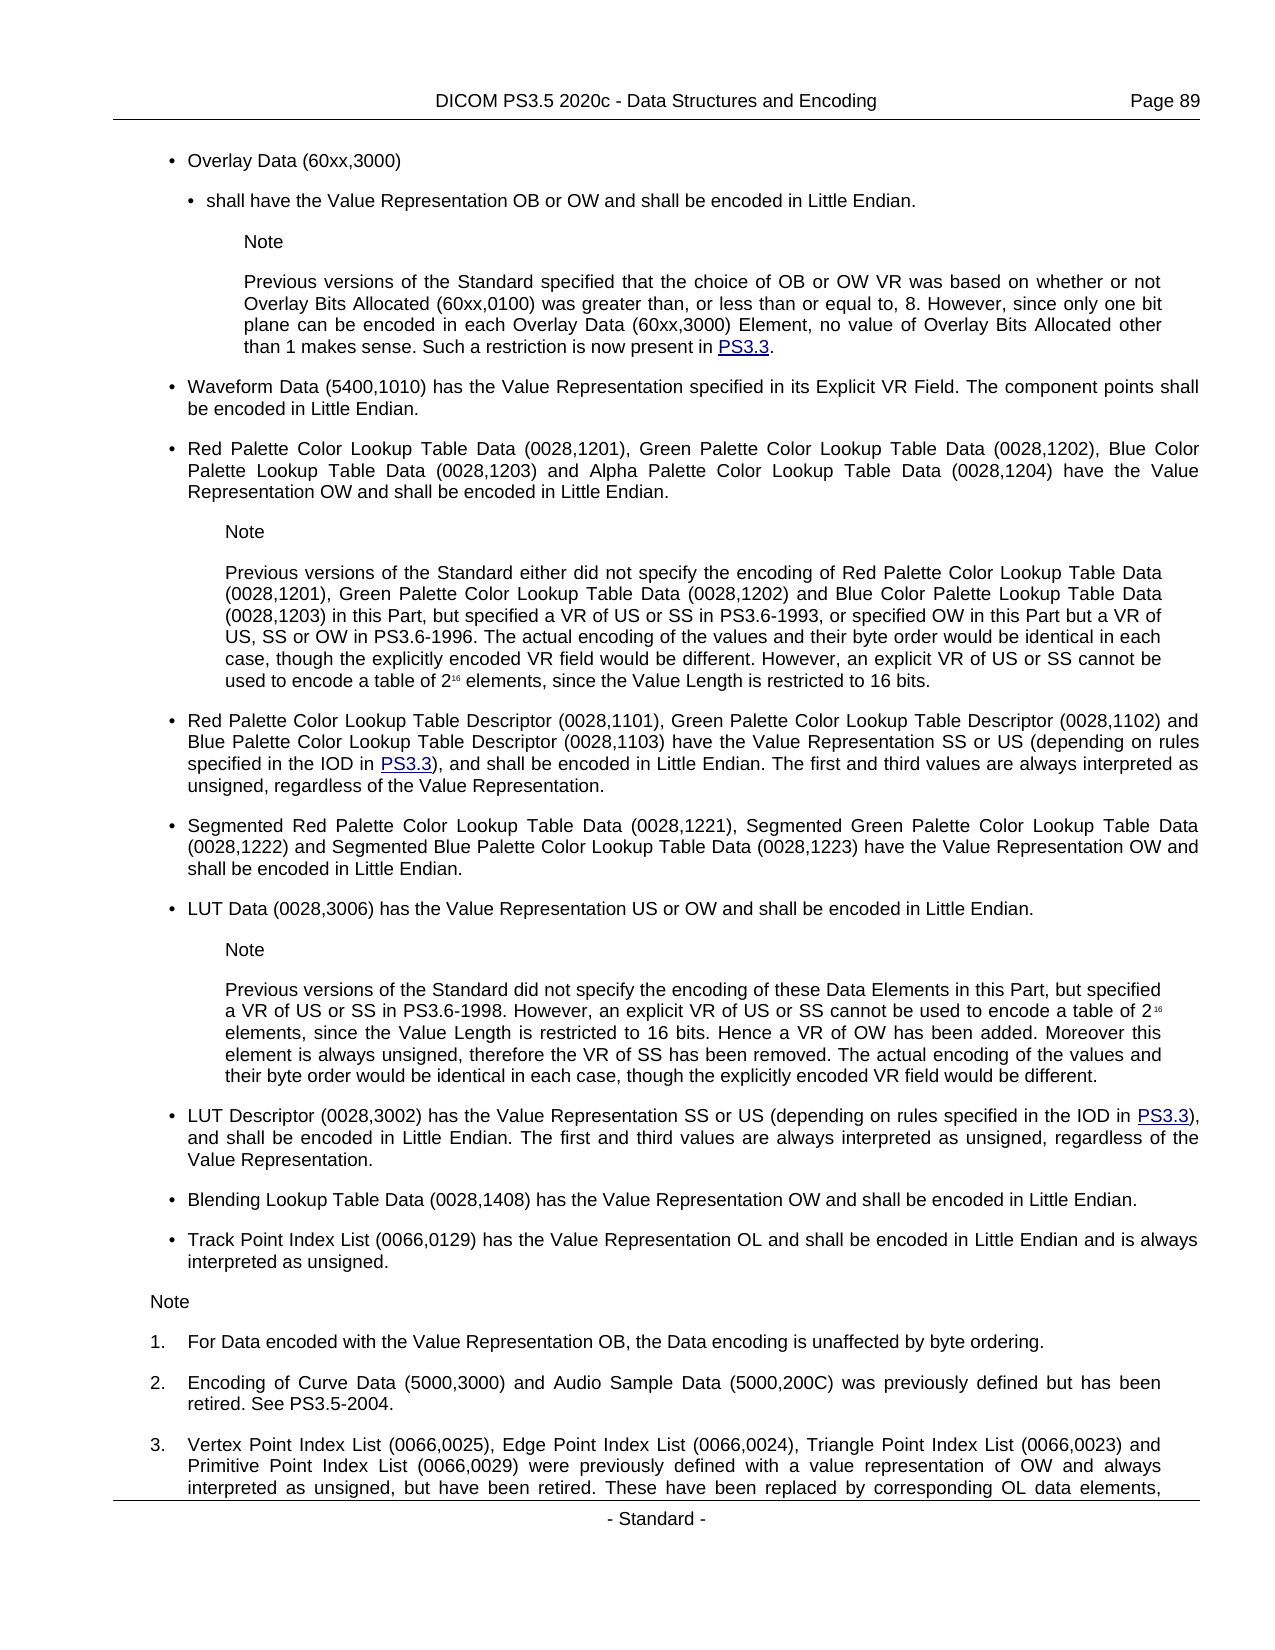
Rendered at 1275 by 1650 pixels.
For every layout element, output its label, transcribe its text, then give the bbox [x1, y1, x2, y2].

text • LUT Descriptor (0028,3002) has the Value Representation SS or US (depending on rules specified in the IOD in PS3.3), and shall be encoded in Little Endian. The first and third values are always interpreted as unsigned, regardless of the Value Representation. [169, 1105, 1200, 1170]
text Previous versions of the Standard specified that the choice of OB or OW VR was based on whether or not Overlay Bits Allocated (60xx,0100) was greater than, or less than or equal to, 8. However, since only one bit plane can be encoded in each Overlay Data (60xx,3000) Element, no value of Overlay Bits Allocated other than 1 makes sense. Such a restriction is now present in PS3.3. [244, 271, 1162, 357]
text 2. Encoding of Curve Data (5000,3000) and Audio Sample Data (5000,200C) was previously defined but has been retired. See PS3.5-2004. [150, 1372, 1162, 1415]
text • Track Point Index List (0066,0129) has the Value Representation OL and shall be encoded in Little Endian and is always interpreted as unsigned. [169, 1229, 1200, 1272]
text Note [244, 231, 1162, 252]
text Note [225, 521, 1162, 543]
text • Segmented Red Palette Color Lookup Table Data (0028,1221), Segmented Green Palette Color Lookup Table Data (0028,1222) and Segmented Blue Palette Color Lookup Table Data (0028,1223) have the Value Representation OW and shall be encoded in Little Endian. [169, 815, 1200, 879]
text • LUT Data (0028,3006) has the Value Representation US or OW and shall be encoded in Little Endian. [169, 898, 1200, 920]
text • Overlay Data (60xx,3000) [169, 150, 1200, 172]
text 1. For Data encoded with the Value Representation OB, the Data encoding is unaffected by byte ordering. [150, 1331, 1162, 1353]
text Note [225, 938, 1162, 960]
text • shall have the Value Representation OB or OW and shall be encoded in Little Endian. [187, 190, 1200, 212]
text • Blending Lookup Table Data (0028,1408) has the Value Representation OW and shall be encoded in Little Endian. [169, 1189, 1200, 1210]
text 3. Vertex Point Index List (0066,0025), Edge Point Index List (0066,0024), Triangle Point Index List (0066,0023) and Primitive Point Index List (0066,0029) were previously defined with a value representation of OW and always interpreted as unsigned, but have been retired. These have been replaced by corresponding OL data elements, [150, 1433, 1162, 1498]
text Previous versions of the Standard either did not specify the encoding of Red Palette Color Lookup Table Data (0028,1201), Green Palette Color Lookup Table Data (0028,1202) and Blue Color Palette Lookup Table Data (0028,1203) in this Part, but specified a VR of US or SS in PS3.6-1993, or specified OW in this Part but a VR of US, SS or OW in PS3.6-1996. The actual encoding of the values and their byte order would be identical in each case, though the explicitly encoded VR field would be different. However, an explicit VR of US or SS cannot be used to encode a table of 216 elements, since the Value Length is restricted to 16 bits. [225, 562, 1162, 691]
text • Waveform Data (5400,1010) has the Value Representation specified in its Explicit VR Field. The component points shall be encoded in Little Endian. [169, 376, 1200, 419]
text • Red Palette Color Lookup Table Descriptor (0028,1101), Green Palette Color Lookup Table Descriptor (0028,1102) and Blue Palette Color Lookup Table Descriptor (0028,1103) have the Value Representation SS or US (depending on rules specified in the IOD in PS3.3), and shall be encoded in Little Endian. The first and third values are always interpreted as unsigned, regardless of the Value Representation. [169, 710, 1200, 796]
text Note [150, 1291, 1162, 1312]
text Previous versions of the Standard did not specify the encoding of these Data Elements in this Part, but specified a VR of US or SS in PS3.6-1998. However, an explicit VR of US or SS cannot be used to encode a table of 216 elements, since the Value Length is restricted to 16 bits. Hence a VR of OW has been added. Moreover this element is always unsigned, therefore the VR of SS has been removed. The actual encoding of the values and their byte order would be identical in each case, though the explicitly encoded VR field would be different. [225, 979, 1162, 1087]
text • Red Palette Color Lookup Table Data (0028,1201), Green Palette Color Lookup Table Data (0028,1202), Blue Color Palette Lookup Table Data (0028,1203) and Alpha Palette Color Lookup Table Data (0028,1204) have the Value Representation OW and shall be encoded in Little Endian. [169, 438, 1200, 502]
